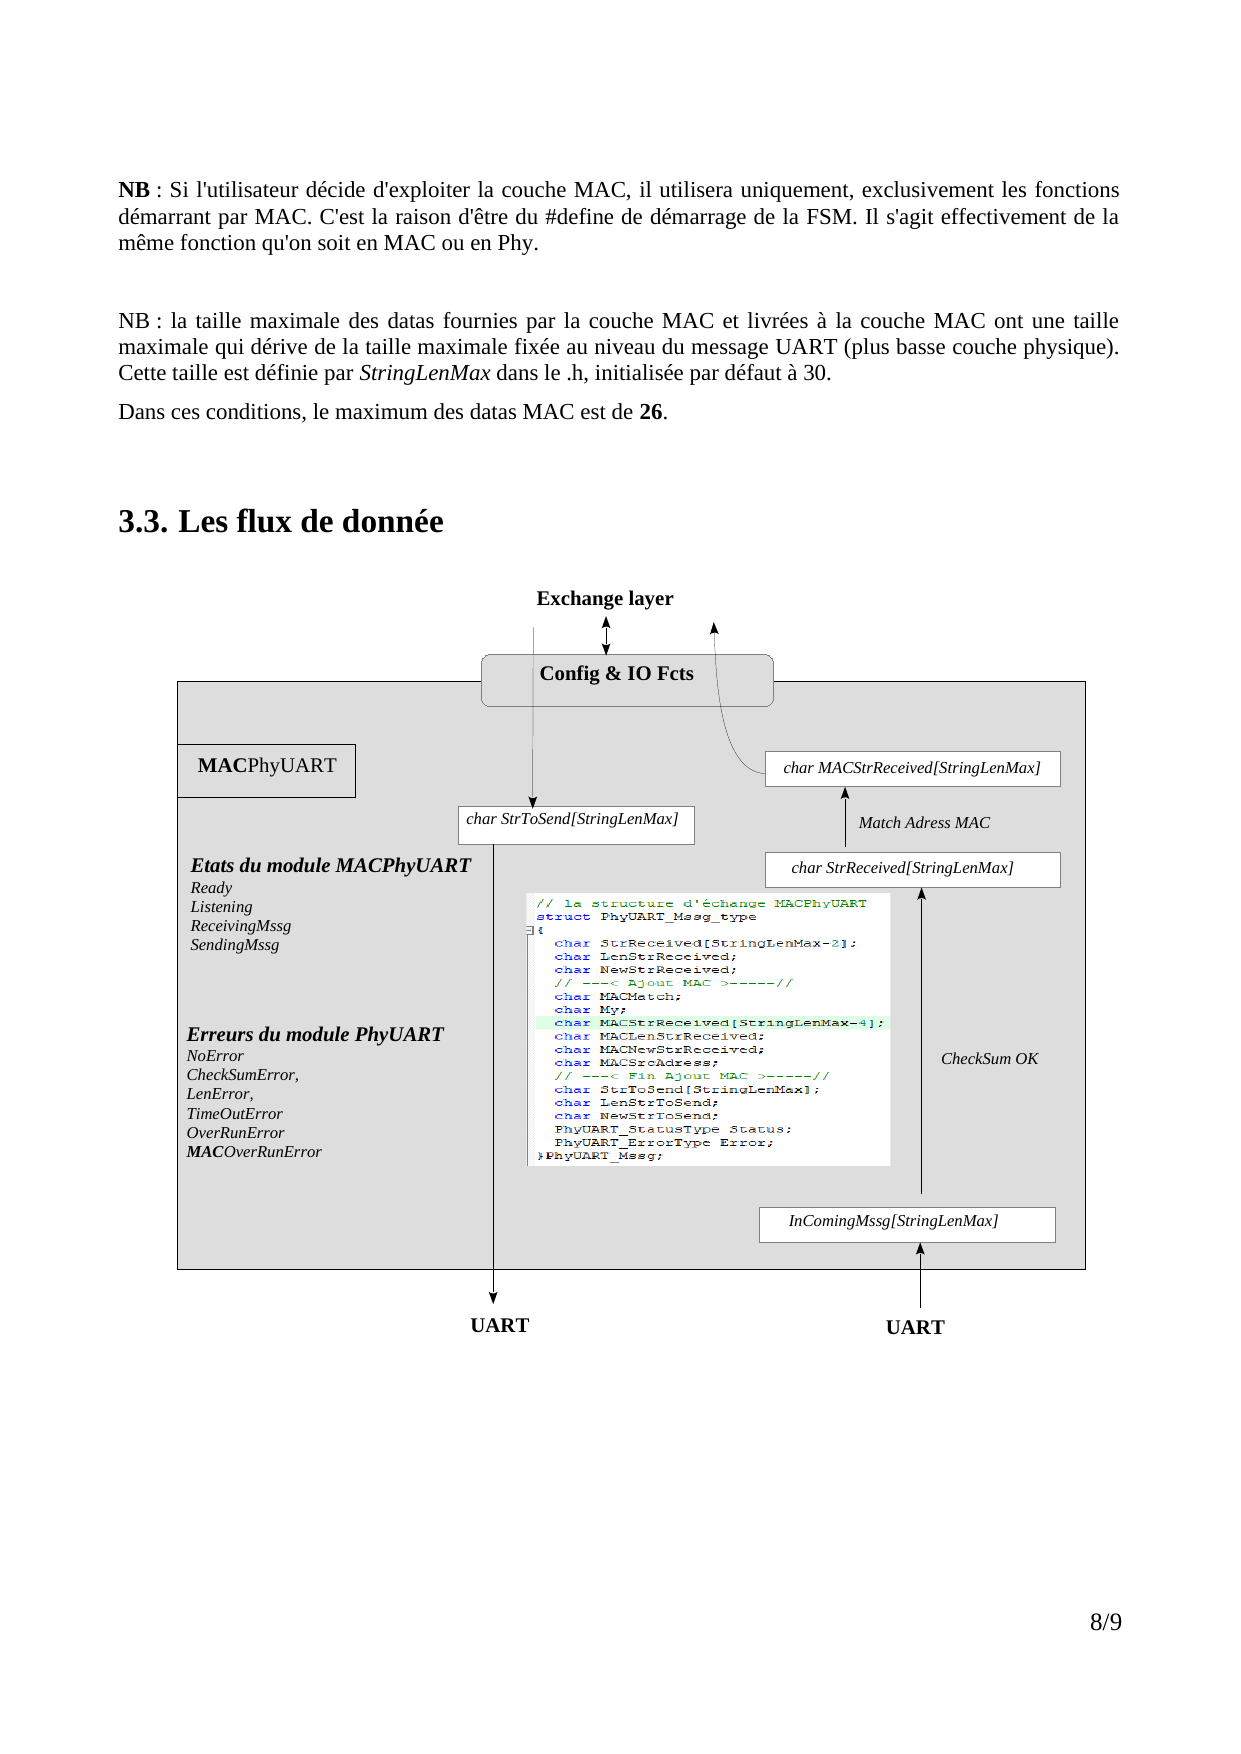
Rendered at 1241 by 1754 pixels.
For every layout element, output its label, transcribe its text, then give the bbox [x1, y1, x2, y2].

subtitle Les flux de donnée [118, 501, 1122, 539]
text NB : Si l'utilisateur décide d'exploiter la couche MAC, il utilisera uniquement, exclusivement les fonctions démarrant par MAC. C'est la raison d'être du #define de démarrage de la FSM. Il s'agit effectivement de la même fonction qu'on soit en MAC ou en Phy. [118, 176, 1122, 255]
text Dans ces conditions, le maximum des datas MAC est de 26. [118, 398, 1122, 425]
text NB : la taille maximale des datas fournies par la couche MAC et livrées à la couche MAC ont une taille maximale qui dérive de la taille maximale fixée au niveau du message UART (plus basse couche physique). Cette taille est définie par StringLenMax dans le .h, initialisée par défaut à 30. [118, 307, 1122, 386]
